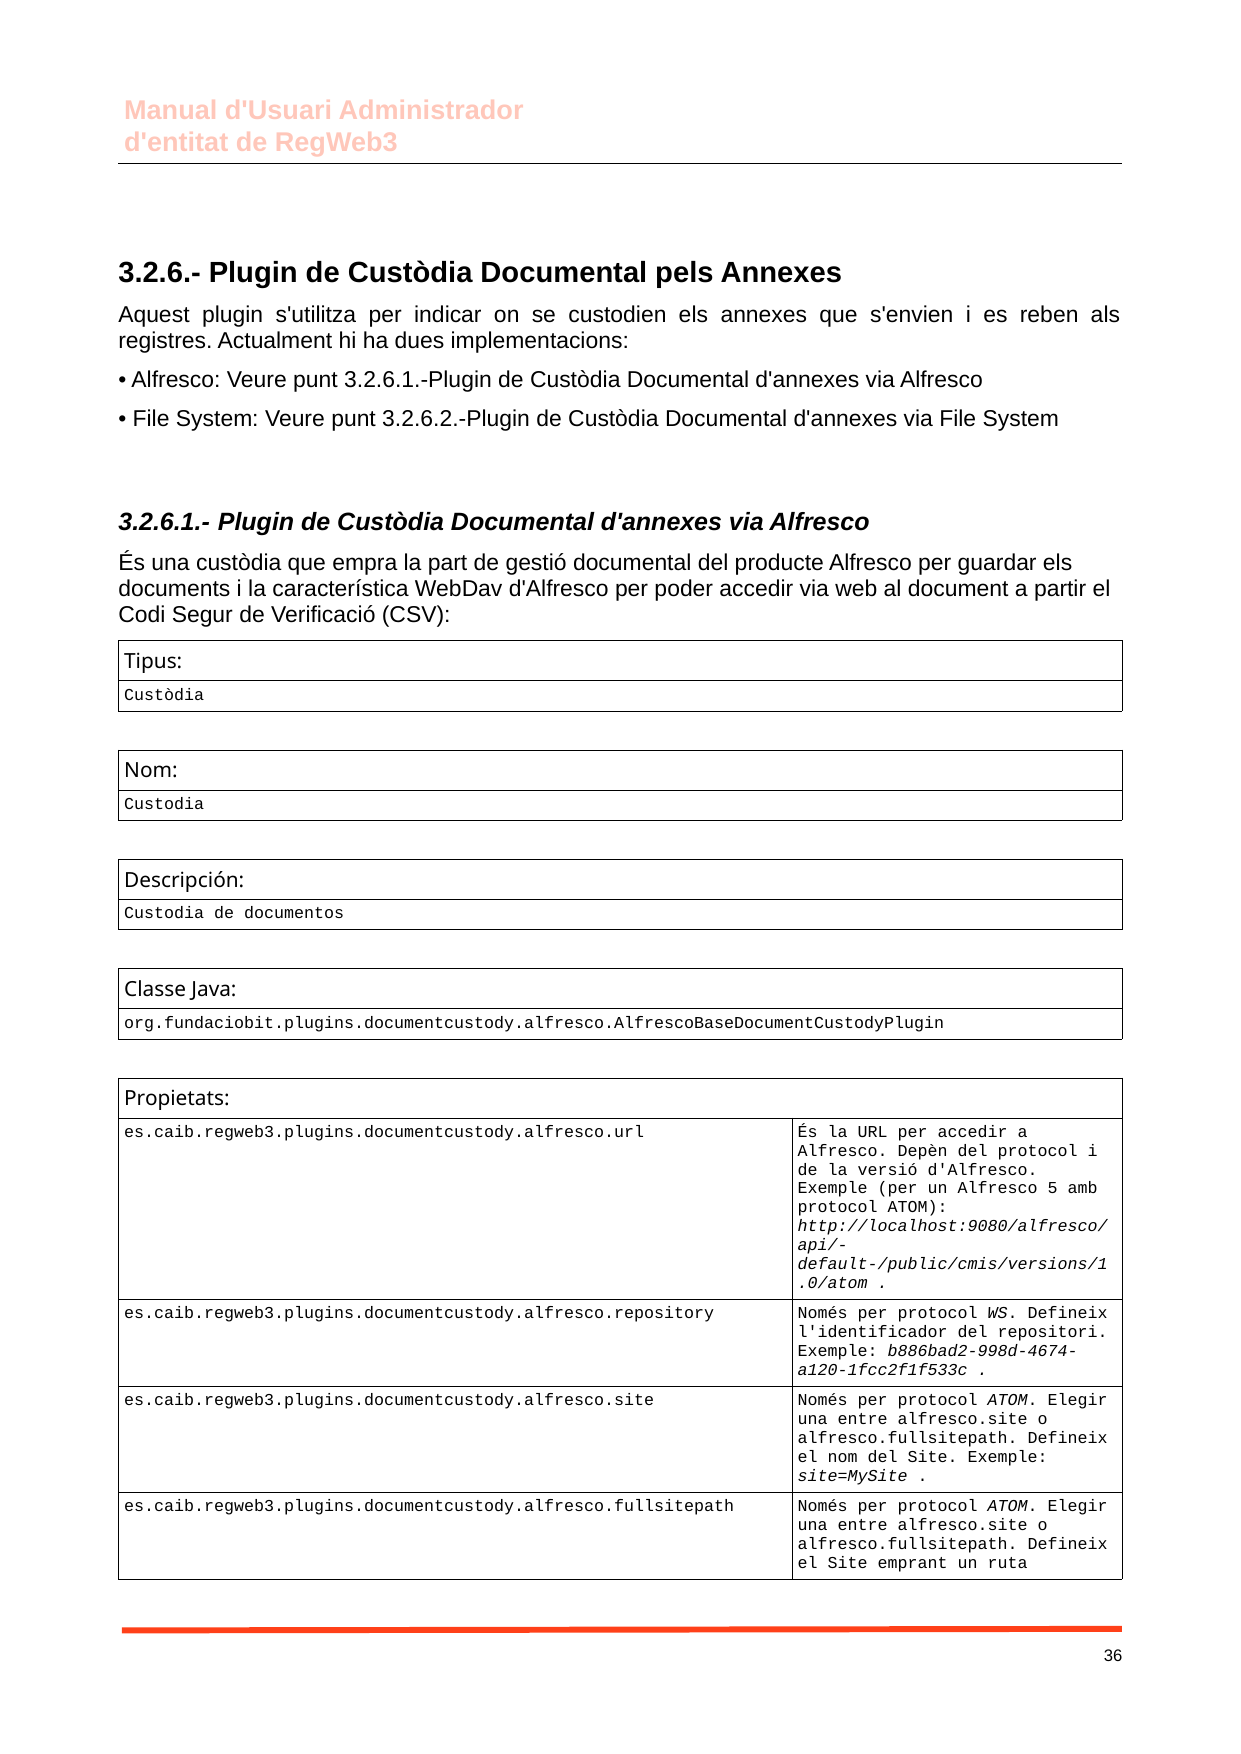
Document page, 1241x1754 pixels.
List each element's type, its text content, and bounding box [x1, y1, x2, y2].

table_cell org.fundaciobit.plugins.documentcustody.alfresco.AlfrescoBaseDocumentCustodyPlugin [119, 1009, 1122, 1039]
text • Alfresco: Veure punt 3.2.6.1.-Plugin de Custòdia Documental d'annexes via Alfresco [118, 366, 1122, 392]
table_cell Només per protocol WS. Defineix l'identificador del repositori. Exemple: b886bad2-998d-4674-a120-1fcc2f1f533c . [793, 1300, 1122, 1386]
table_header Nom: [119, 751, 1122, 789]
table_header Descripción: [119, 860, 1122, 899]
subtitle Plugin de Custòdia Documental d'annexes via Alfresco [118, 507, 1122, 536]
table_cell Custòdia [119, 681, 1122, 711]
text És una custòdia que empra la part de gestió documental del producte Alfresco per guardar els documents i la característica WebDav d'Alfresco per poder accedir via web al document a partir el Codi Segur de Verificació (CSV): [118, 549, 1122, 628]
table_cell es.caib.regweb3.plugins.documentcustody.alfresco.repository [119, 1300, 792, 1386]
table_cell És la URL per accedir a Alfresco. Depèn del protocol i de la versió d'Alfresco. Exemple (per un Alfresco 5 amb protocol ATOM): http://localhost:9080/alfresco/api/- default-/public/cmis/versions/1.0/atom . [793, 1119, 1122, 1299]
table_cell Només per protocol ATOM. Elegir una entre alfresco.site o alfresco.fullsitepath. Defineix el nom del Site. Exemple: site=MySite . [793, 1387, 1122, 1492]
table_header Propietats: [119, 1079, 1122, 1118]
table_cell es.caib.regweb3.plugins.documentcustody.alfresco.fullsitepath [119, 1493, 792, 1579]
table_cell Només per protocol ATOM. Elegir una entre alfresco.site o alfresco.fullsitepath. Defineix el Site emprant un ruta [793, 1493, 1122, 1579]
table_cell Custodia de documentos [119, 900, 1122, 929]
table_header Classe Java: [119, 969, 1122, 1008]
table_cell es.caib.regweb3.plugins.documentcustody.alfresco.site [119, 1387, 792, 1492]
subtitle Plugin de Custòdia Documental pels Annexes [118, 254, 1122, 288]
text Aquest plugin s'utilitza per indicar on se custodien els annexes que s'envien i es reben als registres. Actualment hi ha dues implementacions: [118, 301, 1122, 353]
text • File System: Veure punt 3.2.6.2.-Plugin de Custòdia Documental d'annexes via File System [118, 405, 1122, 431]
table_header Tipus: [119, 641, 1122, 680]
table_cell es.caib.regweb3.plugins.documentcustody.alfresco.url [119, 1119, 792, 1299]
table_cell Custodia [119, 791, 1122, 820]
